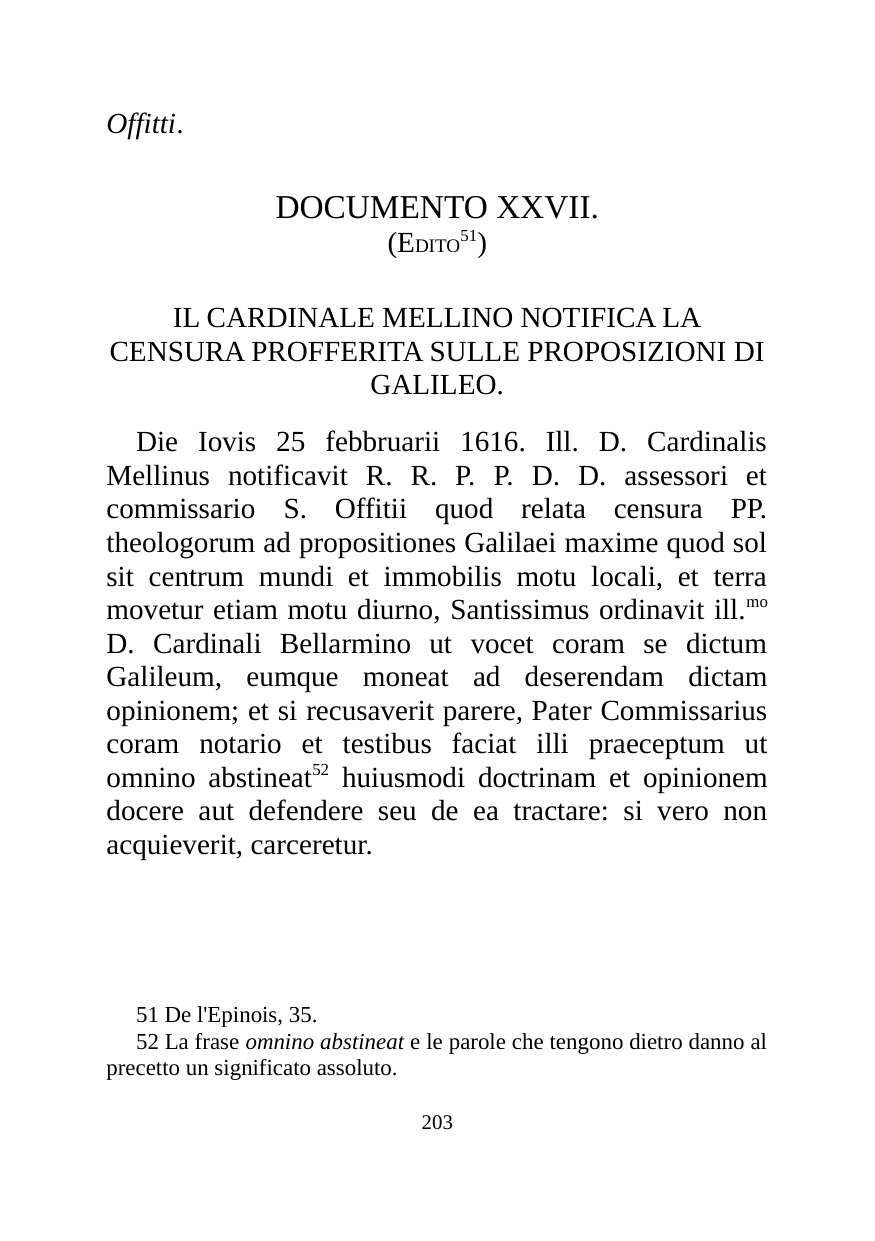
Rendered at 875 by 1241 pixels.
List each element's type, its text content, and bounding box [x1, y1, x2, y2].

subtitle DOCUMENTO XXVII. [106, 187, 768, 225]
text Offitti. [106, 106, 768, 140]
text De l'Epinois, 35. [106, 1001, 768, 1028]
text Die Iovis 25 febbruarii 1616. Ill. D. Cardinalis Mellinus notificavit R. R. P. P. D. D. assessori et commissario S. Offitii quod relata censura PP. theologorum ad propositiones Galilaei maxime quod sol sit centrum mundi et immobilis motu locali, et terra movetur etiam motu diurno, Santissimus ordinavit ill.mo D. Cardinali Bellarmino ut vocet coram se dictum Galileum, eumque moneat ad deserendam dictam opinionem; et si recusaverit parere, Pater Commissarius coram notario et testibus faciat illi praeceptum ut omnino abstineat huiusmodi doctrinam et opinionem docere aut defendere seu de ea tractare: si vero non acquieverit, carceretur. [106, 424, 768, 861]
text La frase omnino abstineat e le parole che tengono dietro danno al precetto un significato assoluto. [106, 1028, 768, 1080]
text (Edito) [106, 225, 768, 259]
subtitle IL CARDINALE MELLINO NOTIFICA LA CENSURA PROFFERITA SULLE PROPOSIZIONI DI GALILEO. [106, 300, 768, 401]
